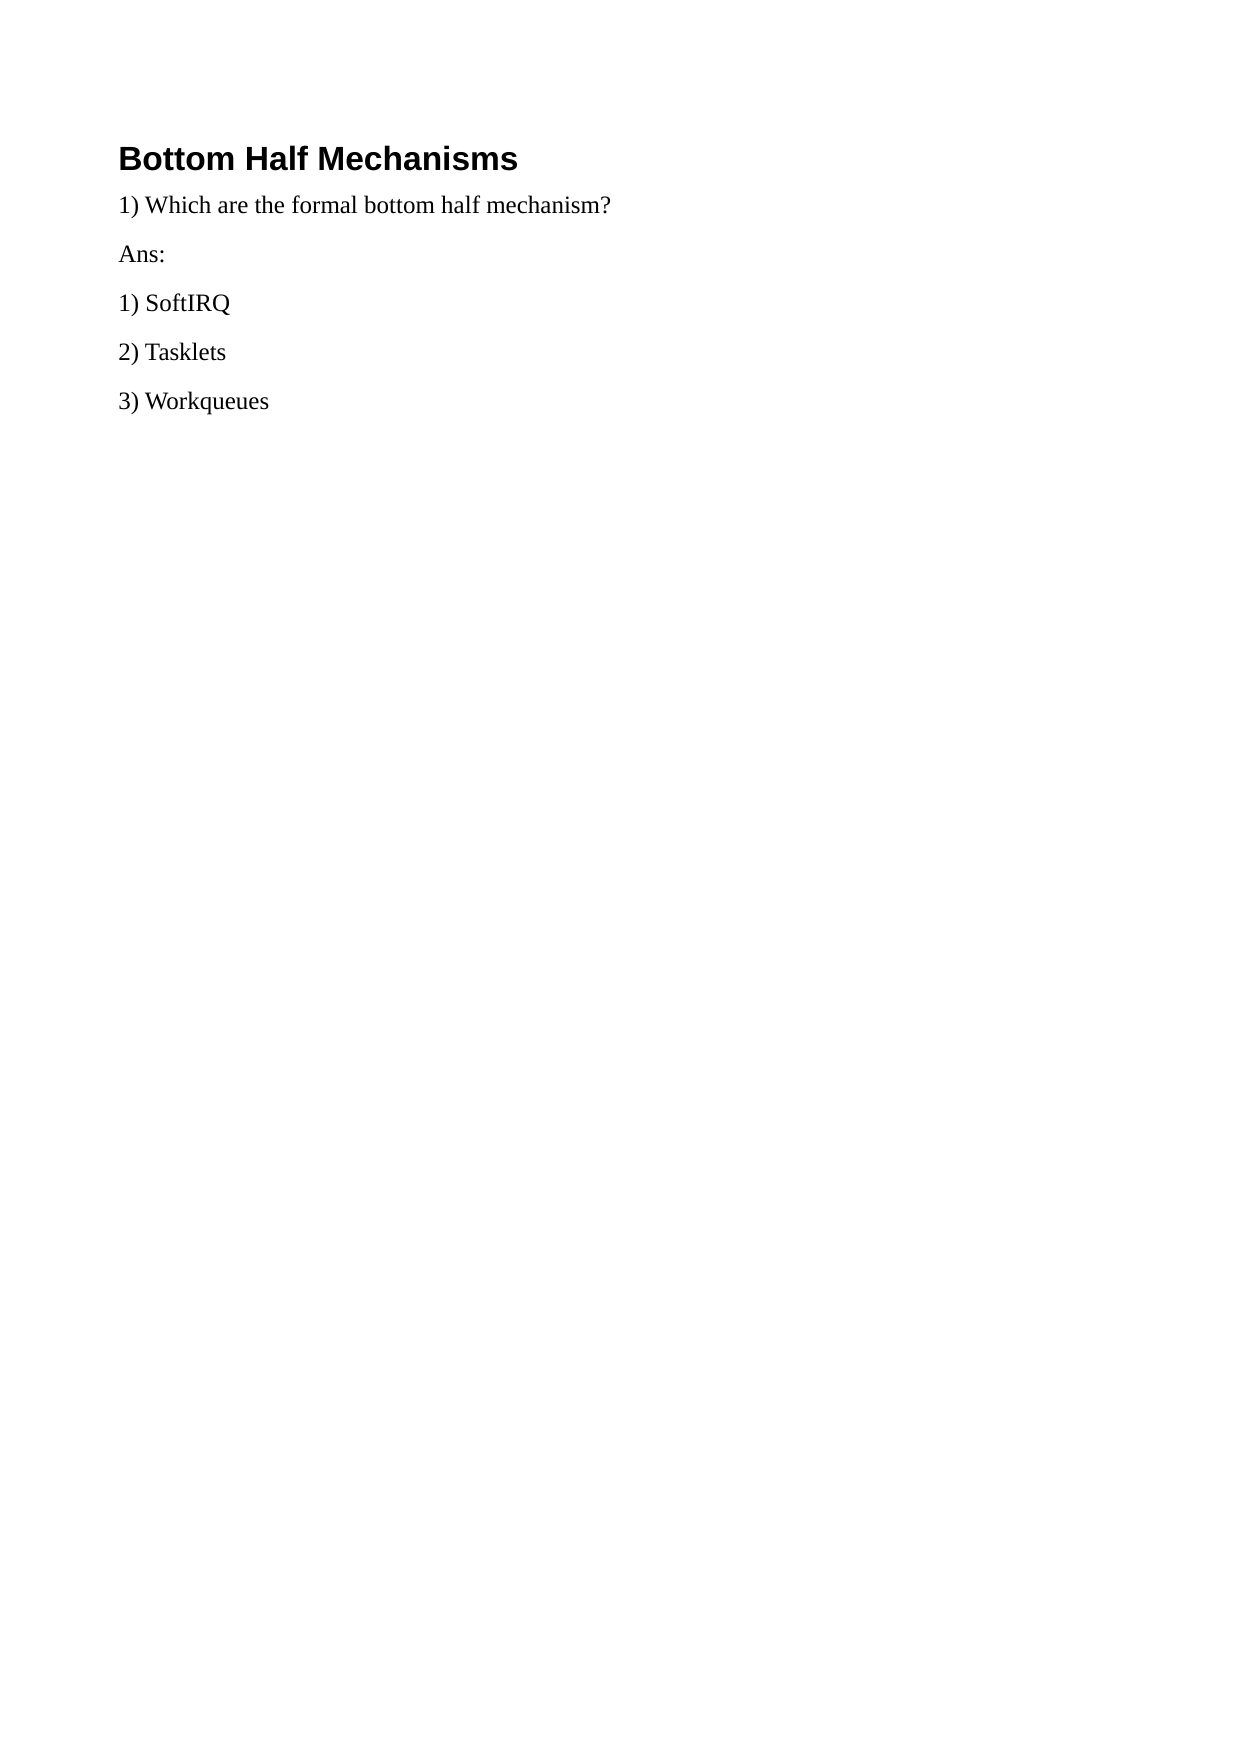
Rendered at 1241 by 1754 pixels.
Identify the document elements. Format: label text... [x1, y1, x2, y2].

subtitle Bottom Half Mechanisms [118, 139, 1122, 178]
text 1) SoftIRQ [118, 288, 1122, 317]
text 2) Tasklets [118, 337, 1122, 366]
text Ans: [118, 239, 1122, 268]
text 3) Workqueues [118, 386, 1122, 415]
text 1) Which are the formal bottom half mechanism? [118, 190, 1122, 219]
